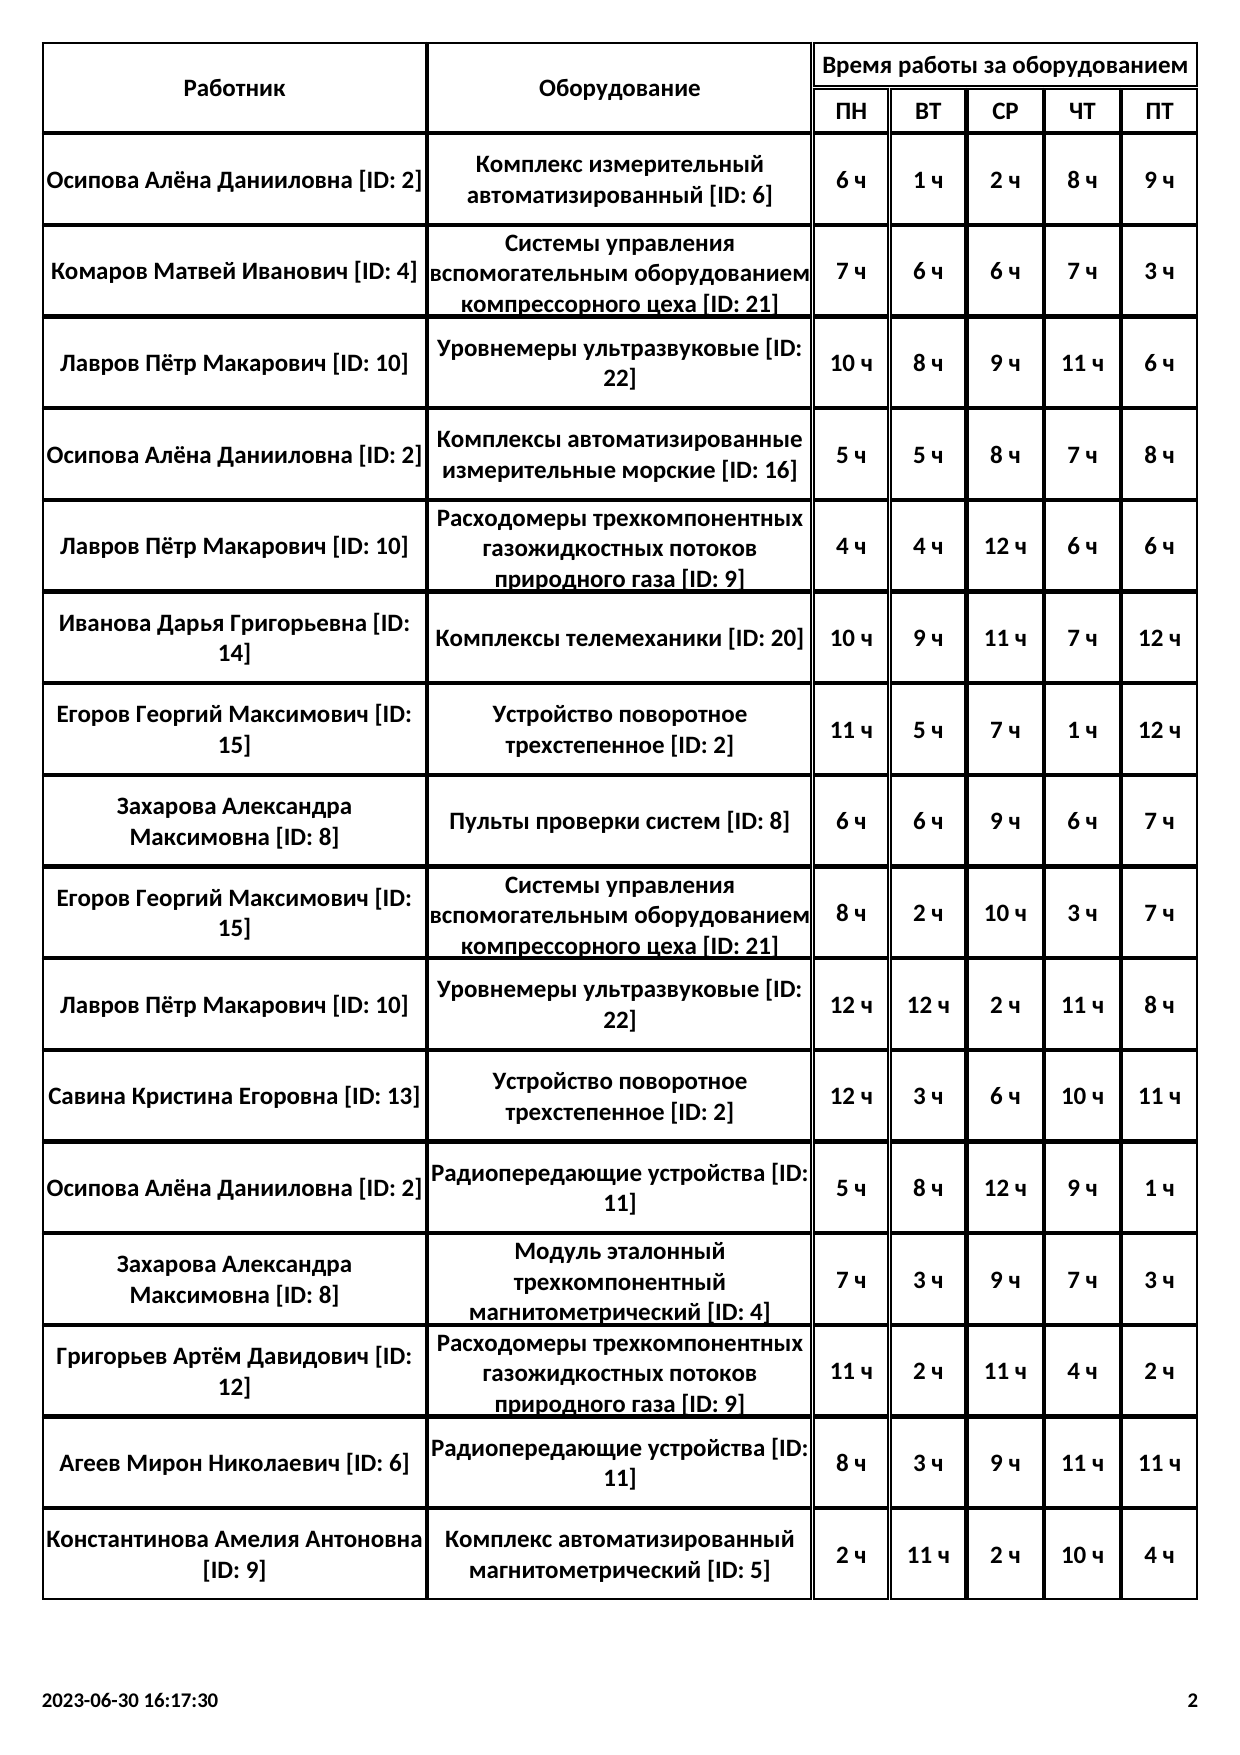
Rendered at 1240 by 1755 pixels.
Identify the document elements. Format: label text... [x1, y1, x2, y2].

table_cell [1198, 867, 1239, 958]
table_header СР [969, 90, 1042, 131]
table_cell 12 ч [815, 1052, 887, 1139]
table_cell [1198, 1142, 1239, 1233]
table_cell [1198, 592, 1239, 683]
table_cell Уровнемеры ультразвуковые [ID: 22] [429, 319, 810, 406]
table_cell [1121, 1600, 1198, 1621]
table_cell 9 ч [892, 594, 964, 681]
table_header [427, 0, 621, 42]
table_cell 6 ч [892, 227, 964, 314]
table_cell 10 ч [815, 594, 887, 681]
table_cell [0, 1142, 42, 1233]
table_cell 8 ч [892, 319, 964, 406]
table_cell 7 ч [1046, 1235, 1119, 1323]
table_cell Устройство поворотное трехстепенное [ID: 2] [429, 685, 810, 773]
table_cell 12 ч [969, 1144, 1042, 1231]
table_cell Работник [44, 44, 425, 131]
table_cell 4 ч [892, 502, 964, 589]
table_cell 3 ч [1046, 869, 1119, 956]
table_cell 7 ч [1046, 410, 1119, 498]
table_cell [0, 317, 42, 408]
table_cell 8 ч [815, 1419, 887, 1506]
table_cell 11 ч [1123, 1419, 1196, 1506]
table_cell 2 ч [815, 1510, 887, 1598]
table_cell Расходомеры трехкомпонентных газожидкостных потоков природного газа [ID: 9] [429, 1327, 810, 1414]
table_cell [890, 1600, 967, 1621]
table_cell 5 ч [892, 410, 964, 498]
table_cell 3 ч [892, 1052, 964, 1139]
table_cell Комплексы телемеханики [ID: 20] [429, 594, 810, 681]
table_cell 7 ч [1123, 869, 1196, 956]
table_cell [0, 775, 42, 867]
table_cell 9 ч [969, 319, 1042, 406]
table_cell Радиопередающие устройства [ID: 11] [429, 1144, 810, 1231]
table_cell [1198, 775, 1239, 867]
table_cell Расходомеры трехкомпонентных газожидкостных потоков природного газа [ID: 9] [429, 502, 810, 589]
table_cell 10 ч [969, 869, 1042, 956]
table_cell [1198, 1325, 1239, 1417]
table_cell 1 ч [1123, 1144, 1196, 1231]
table_cell Устройство поворотное трехстепенное [ID: 2] [429, 1052, 810, 1139]
table_cell 2 ч [969, 135, 1042, 223]
table_cell 11 ч [815, 685, 887, 773]
table_header [0, 0, 42, 42]
table_cell 5 ч [815, 1144, 887, 1231]
table_cell 9 ч [969, 1235, 1042, 1323]
table_cell 6 ч [1123, 502, 1196, 589]
table_cell [0, 1325, 42, 1417]
table_cell [0, 867, 42, 958]
table_cell 11 ч [1046, 960, 1119, 1048]
table_cell 11 ч [892, 1510, 964, 1598]
table_cell [0, 1621, 42, 1712]
table_cell Лавров Пётр Макарович [ID: 10] [44, 502, 425, 589]
table_cell 6 ч [815, 777, 887, 864]
table_cell Пульты проверки систем [ID: 8] [429, 777, 810, 864]
table_cell 7 ч [1046, 227, 1119, 314]
table_cell 11 ч [969, 594, 1042, 681]
table_cell 7 ч [1123, 777, 1196, 864]
table_cell 4 ч [1046, 1327, 1119, 1414]
table_cell [1198, 317, 1239, 408]
table_cell 6 ч [1046, 502, 1119, 589]
table_cell 2 [621, 1621, 1198, 1712]
table_cell Системы управления вспомогательным оборудованием компрессорного цеха [ID: 21] [429, 227, 810, 314]
table_cell 11 ч [1046, 1419, 1119, 1506]
table_cell 3 ч [892, 1419, 964, 1506]
table_cell 10 ч [1046, 1510, 1119, 1598]
table_cell [967, 1600, 1044, 1621]
table_cell Оборудование [429, 44, 810, 131]
table_cell 2 ч [969, 960, 1042, 1048]
table_cell 12 ч [1123, 594, 1196, 681]
table_header ВТ [892, 90, 964, 131]
table_cell [0, 1233, 42, 1325]
table_cell [1198, 1600, 1239, 1621]
table_cell Комплекс автоматизированный магнитометрический [ID: 5] [429, 1510, 810, 1598]
table_cell 6 ч [815, 135, 887, 223]
table_cell Радиопередающие устройства [ID: 11] [429, 1419, 810, 1506]
table_cell 8 ч [1046, 135, 1119, 223]
table_cell 6 ч [1046, 777, 1119, 864]
table_cell 7 ч [815, 227, 887, 314]
table_cell [0, 42, 42, 133]
table_cell [0, 958, 42, 1050]
table_cell 8 ч [969, 410, 1042, 498]
table_cell [0, 1508, 42, 1600]
table_cell 9 ч [1123, 135, 1196, 223]
table_header [1121, 0, 1198, 42]
table_cell Савина Кристина Егоровна [ID: 13] [44, 1052, 425, 1139]
table_header ЧТ [1046, 90, 1119, 131]
table_cell Уровнемеры ультразвуковые [ID: 22] [429, 960, 810, 1048]
table_cell Осипова Алёна Данииловна [ID: 2] [44, 135, 425, 223]
table_cell 2 ч [892, 1327, 964, 1414]
table_cell Иванова Дарья Григорьевна [ID: 14] [44, 594, 425, 681]
table_cell [0, 408, 42, 500]
table_cell 12 ч [815, 960, 887, 1048]
table_cell 6 ч [1123, 319, 1196, 406]
table_cell 11 ч [815, 1327, 887, 1414]
table_cell [0, 1417, 42, 1508]
table_header [890, 0, 967, 42]
table_cell 3 ч [892, 1235, 964, 1323]
table_cell Захарова Александра Максимовна [ID: 8] [44, 777, 425, 864]
table_cell 7 ч [815, 1235, 887, 1323]
table_cell 1 ч [1046, 685, 1119, 773]
table_cell [1198, 1417, 1239, 1508]
table_cell [1044, 1600, 1121, 1621]
table_cell 9 ч [969, 777, 1042, 864]
table_cell Агеев Мирон Николаевич [ID: 6] [44, 1419, 425, 1506]
table_cell [1198, 500, 1239, 592]
table_cell 12 ч [892, 960, 964, 1048]
table_cell Модуль эталонный трехкомпонентный магнитометрический [ID: 4] [429, 1235, 810, 1323]
table_cell 8 ч [815, 869, 887, 956]
table_cell [1198, 42, 1239, 133]
table_cell 2 ч [969, 1510, 1042, 1598]
table_cell Захарова Александра Максимовна [ID: 8] [44, 1235, 425, 1323]
table_cell 6 ч [892, 777, 964, 864]
table_cell Осипова Алёна Данииловна [ID: 2] [44, 1144, 425, 1231]
table_cell 4 ч [1123, 1510, 1196, 1598]
table_cell 10 ч [815, 319, 887, 406]
table_cell Осипова Алёна Данииловна [ID: 2] [44, 410, 425, 498]
table_cell [0, 500, 42, 592]
table_cell Лавров Пётр Макарович [ID: 10] [44, 960, 425, 1048]
table_cell [0, 1600, 42, 1621]
table_header [1044, 0, 1121, 42]
table_cell [1198, 408, 1239, 500]
table_cell 9 ч [969, 1419, 1042, 1506]
table_cell [42, 1600, 427, 1621]
table_cell 3 ч [1123, 1235, 1196, 1323]
table_header ПТ [1123, 90, 1196, 131]
table_cell Комплексы автоматизированные измерительные морские [ID: 16] [429, 410, 810, 498]
table_cell 8 ч [1123, 960, 1196, 1048]
table_cell [0, 133, 42, 225]
table_cell 2 ч [892, 869, 964, 956]
table_cell [0, 1050, 42, 1142]
table_cell Константинова Амелия Антоновна [ID: 9] [44, 1510, 425, 1598]
table_cell Лавров Пётр Макарович [ID: 10] [44, 319, 425, 406]
table_cell 1 ч [892, 135, 964, 223]
table_cell Егоров Георгий Максимович [ID: 15] [44, 869, 425, 956]
table_header [42, 0, 427, 42]
table_cell 12 ч [1123, 685, 1196, 773]
table_cell [1198, 1508, 1239, 1600]
table_cell Егоров Георгий Максимович [ID: 15] [44, 685, 425, 773]
table_cell 3 ч [1123, 227, 1196, 314]
table_cell 9 ч [1046, 1144, 1119, 1231]
table_cell 12 ч [969, 502, 1042, 589]
table_cell 7 ч [969, 685, 1042, 773]
table_cell Комаров Матвей Иванович [ID: 4] [44, 227, 425, 314]
table_cell 8 ч [1123, 410, 1196, 498]
table_cell [813, 1600, 889, 1621]
table_cell [1198, 1050, 1239, 1142]
table_cell [0, 225, 42, 317]
table_header [813, 0, 889, 42]
table_cell [1198, 1233, 1239, 1325]
table_cell 5 ч [892, 685, 964, 773]
table_cell [1198, 1621, 1239, 1712]
table_cell [1198, 133, 1239, 225]
table_cell [1198, 683, 1239, 775]
table_cell [1198, 225, 1239, 317]
table_cell 5 ч [815, 410, 887, 498]
table_header [1198, 0, 1239, 42]
table_cell 11 ч [1123, 1052, 1196, 1139]
table_cell 11 ч [1046, 319, 1119, 406]
table_cell 6 ч [969, 227, 1042, 314]
table_cell Комплекс измерительный автоматизированный [ID: 6] [429, 135, 810, 223]
table_cell 8 ч [892, 1144, 964, 1231]
table_cell [1198, 958, 1239, 1050]
table_cell [621, 1600, 812, 1621]
table_header [967, 0, 1044, 42]
table_cell 4 ч [815, 502, 887, 589]
table_cell 10 ч [1046, 1052, 1119, 1139]
table_cell Григорьев Артём Давидович [ID: 12] [44, 1327, 425, 1414]
table_header [621, 0, 812, 42]
table_cell 6 ч [969, 1052, 1042, 1139]
table_cell 2 ч [1123, 1327, 1196, 1414]
table_cell 11 ч [969, 1327, 1042, 1414]
table_header Время работы за оборудованием [815, 44, 1196, 85]
table_cell Системы управления вспомогательным оборудованием компрессорного цеха [ID: 21] [429, 869, 810, 956]
table_header ПН [815, 90, 887, 131]
table_cell 7 ч [1046, 594, 1119, 681]
table_cell [427, 1600, 621, 1621]
table_cell [0, 592, 42, 683]
table_cell 2023-06-30 16:17:30 [42, 1621, 621, 1712]
table_cell [0, 683, 42, 775]
